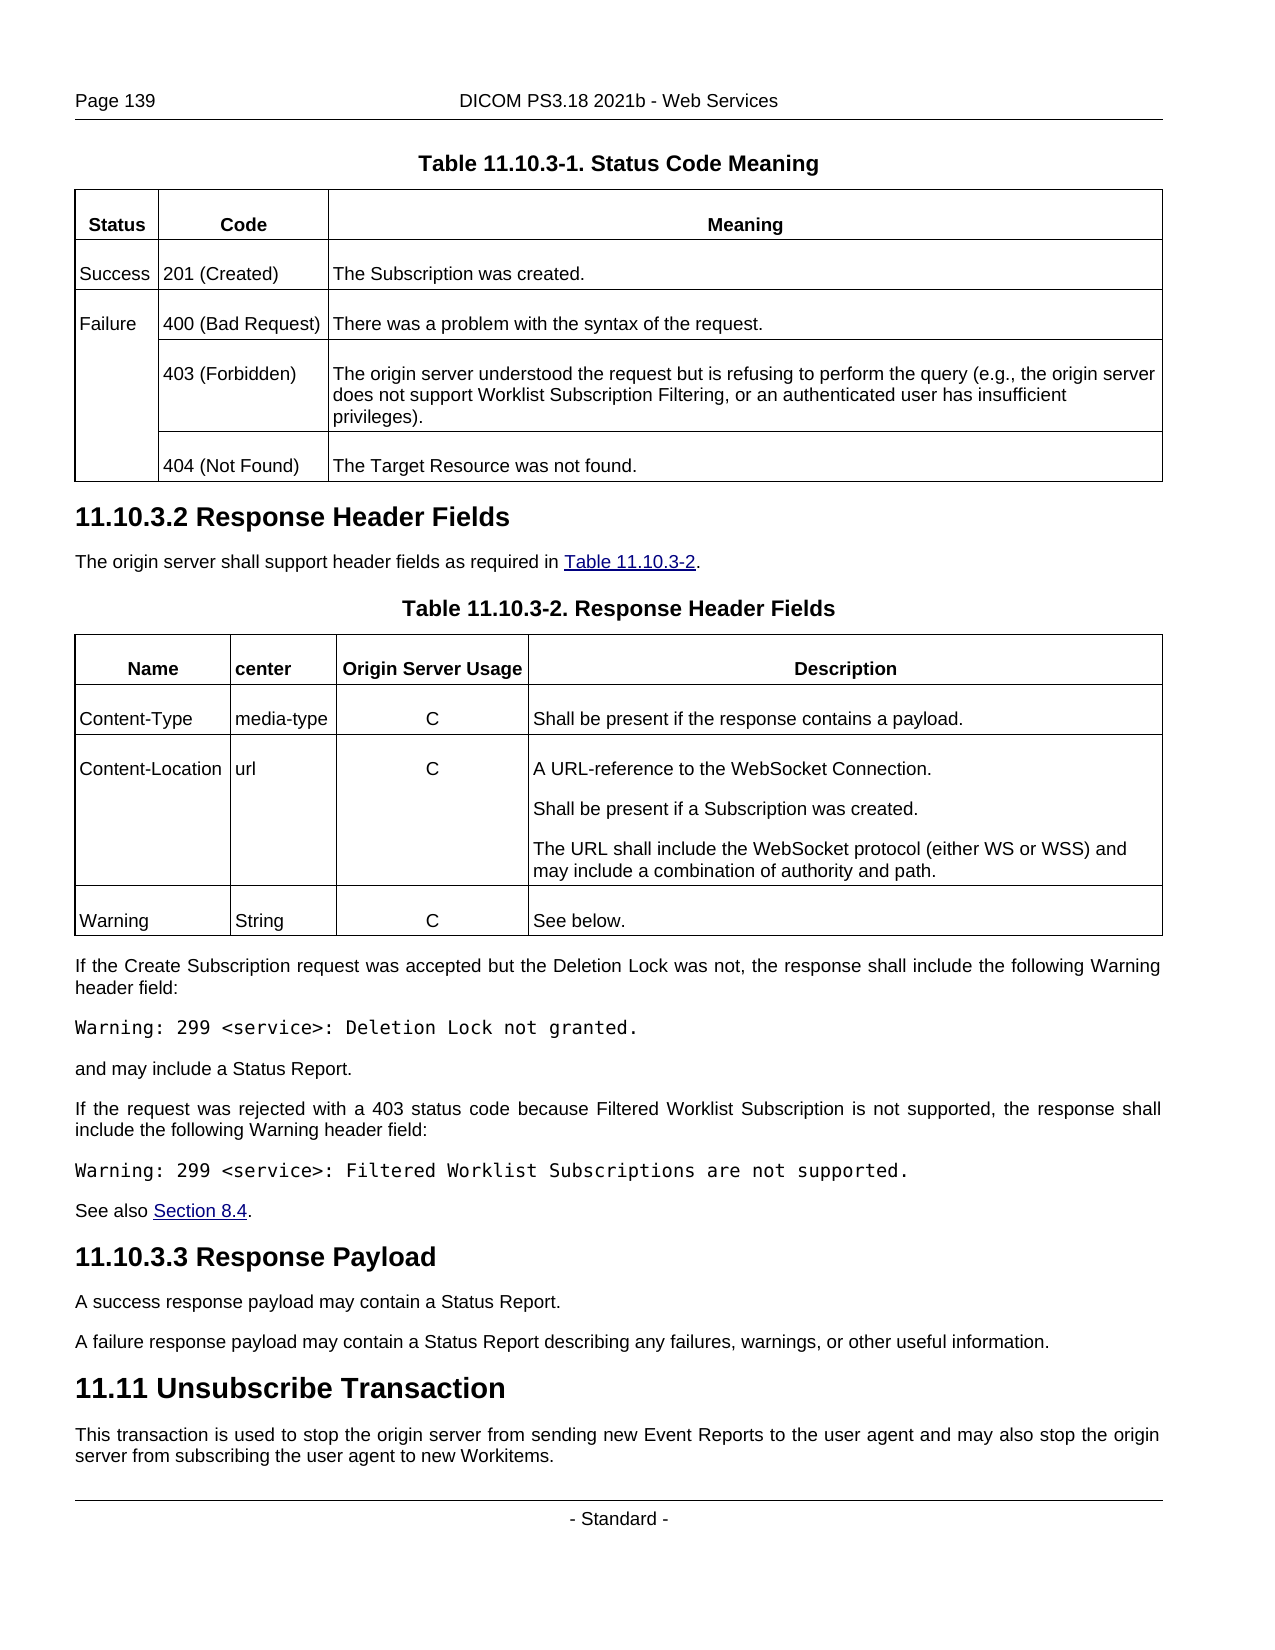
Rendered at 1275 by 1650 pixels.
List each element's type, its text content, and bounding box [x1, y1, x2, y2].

table_cell Failure [76, 290, 158, 481]
table_cell The origin server understood the request but is refusing to perform the query (e.g., the origin server does not support Worklist Subscription Filtering, or an authenticated user has insufficient privileges). [329, 340, 1162, 431]
text This transaction is used to stop the origin server from sending new Event Reports to the user agent and may also stop the origin server from subscribing the user agent to new Workitems. [75, 1423, 1162, 1467]
table_cell Content-Type [76, 685, 230, 733]
table_cell 404 (Not Found) [159, 432, 328, 481]
text See also Section 8.4. [75, 1200, 1162, 1222]
table_cell There was a problem with the syntax of the request. [329, 290, 1162, 338]
text 11.11 Unsubscribe Transaction [75, 1371, 1162, 1405]
table_cell The Target Resource was not found. [329, 432, 1162, 481]
table_cell C [337, 886, 528, 935]
table_cell The Subscription was created. [329, 240, 1162, 289]
table_cell url [231, 735, 336, 885]
table_cell media-type [231, 685, 336, 733]
text and may include a Status Report. [75, 1057, 1162, 1079]
table_header Origin Server Usage [337, 635, 528, 684]
table_header Name [76, 635, 230, 684]
table_cell 403 (Forbidden) [159, 340, 328, 431]
text The origin server shall support header fields as required in Table 11.10.3-2. [75, 551, 1162, 572]
text Table 11.10.3-2. Response Header Fields [75, 595, 1162, 621]
table_header Code [159, 190, 328, 239]
table_header Description [529, 635, 1162, 684]
text A failure response payload may contain a Status Report describing any failures, warnings, or other useful information. [75, 1331, 1162, 1352]
table_cell Shall be present if the response contains a payload. [529, 685, 1162, 733]
text If the request was rejected with a 403 status code because Filtered Worklist Subscription is not supported, the response shall include the following Warning header field: [75, 1098, 1162, 1141]
table_cell Warning [76, 886, 230, 935]
text Table 11.10.3-1. Status Code Meaning [75, 150, 1162, 176]
table_cell A URL-reference to the WebSocket Connection. Shall be present if a Subscription was created. The URL shall include the WebSocket protocol (either WS or WSS) and may include a combination of authority and path. [529, 735, 1162, 885]
table_cell Success [76, 240, 158, 289]
table_header Meaning [329, 190, 1162, 239]
text Warning: 299 <service>: Deletion Lock not granted. [75, 1017, 1162, 1039]
table_cell See below. [529, 886, 1162, 935]
text 11.10.3.3 Response Payload [75, 1241, 1162, 1272]
text If the Create Subscription request was accepted but the Deletion Lock was not, the response shall include the following Warning header field: [75, 955, 1162, 998]
table_cell C [337, 735, 528, 885]
table_cell C [337, 685, 528, 733]
table_cell 201 (Created) [159, 240, 328, 289]
text 11.10.3.2 Response Header Fields [75, 501, 1162, 532]
table_cell String [231, 886, 336, 935]
text A success response payload may contain a Status Report. [75, 1291, 1162, 1312]
table_cell 400 (Bad Request) [159, 290, 328, 338]
table_cell Content-Location [76, 735, 230, 885]
table_header center [231, 635, 336, 684]
text Warning: 299 <service>: Filtered Worklist Subscriptions are not supported. [75, 1159, 1162, 1181]
table_header Status [76, 190, 158, 239]
